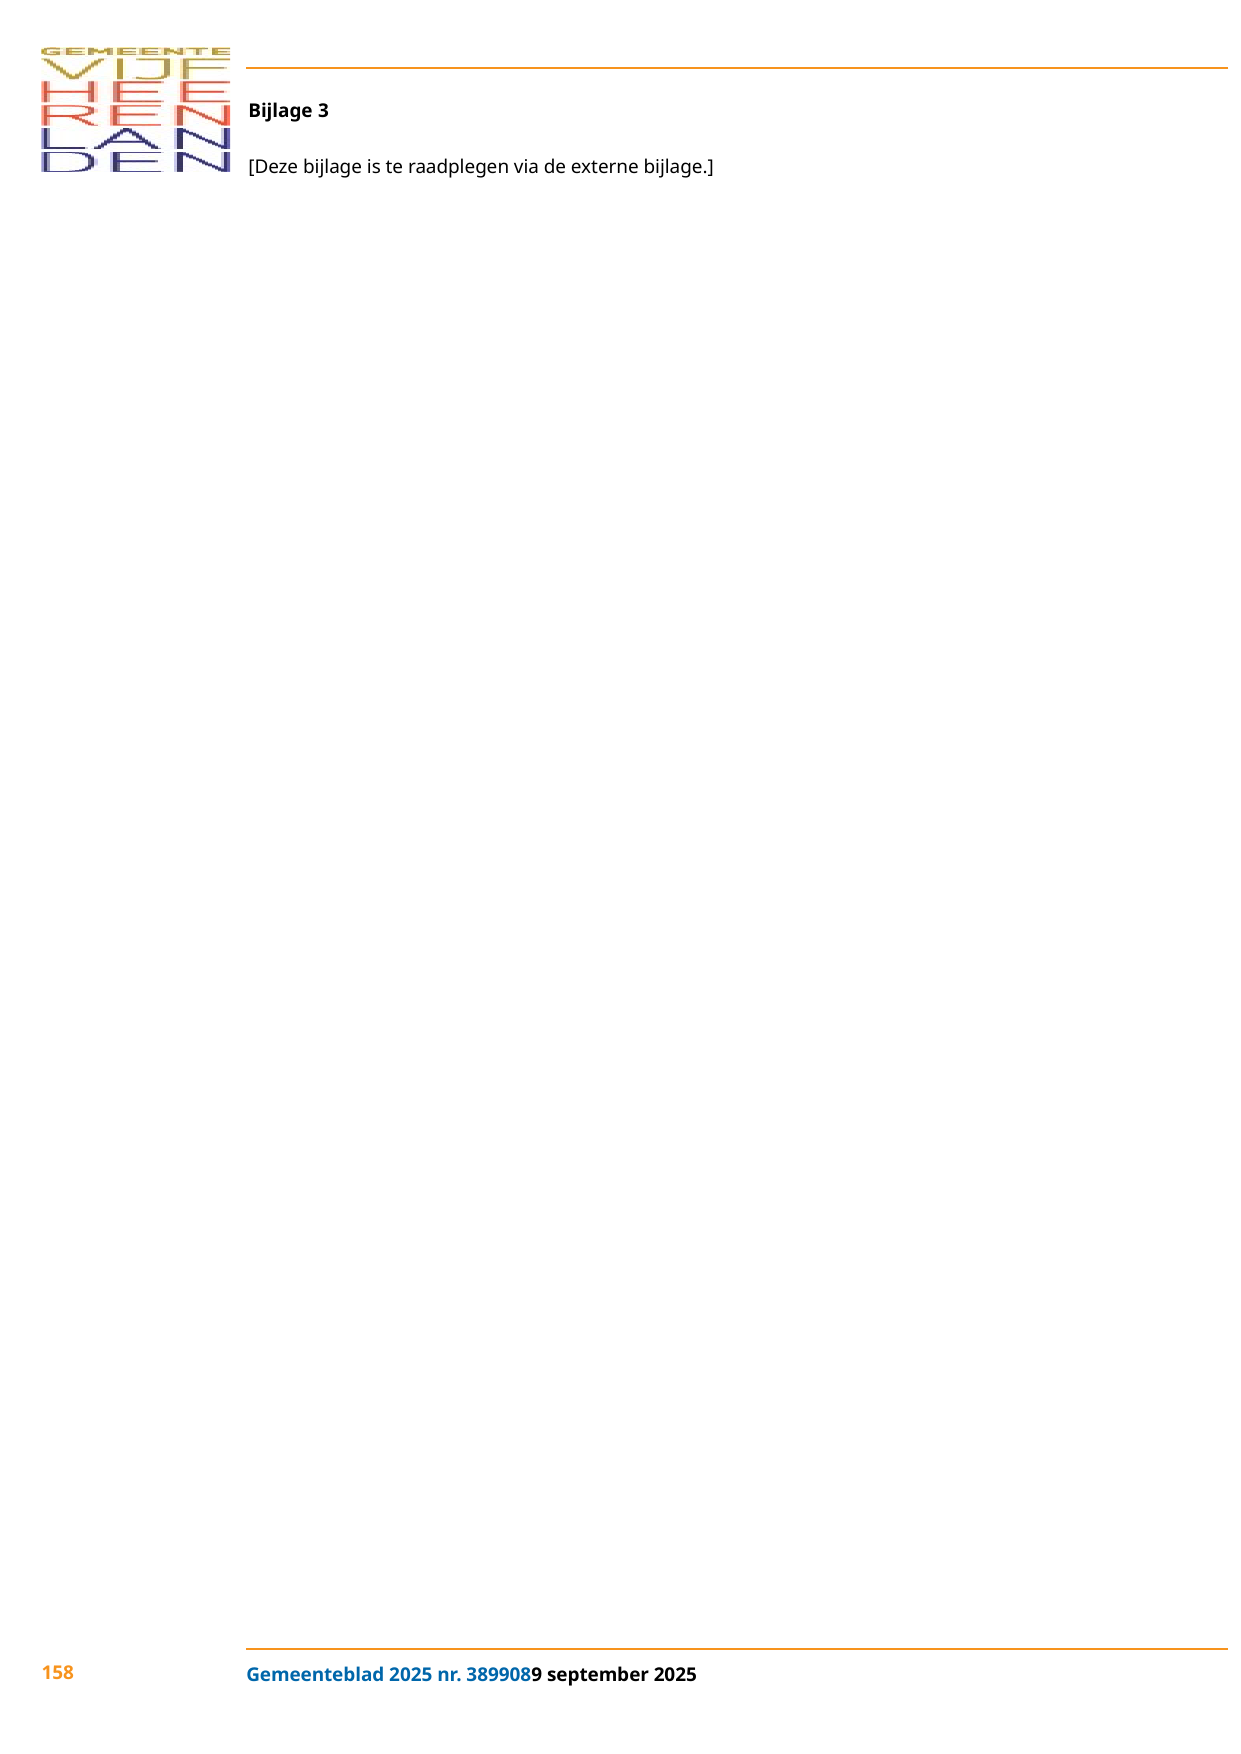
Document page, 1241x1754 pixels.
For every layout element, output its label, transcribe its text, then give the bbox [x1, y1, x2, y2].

text Bijlage 3 [248, 95, 1152, 123]
picture [41, 47, 231, 172]
text [Deze bijlage is te raadplegen via de externe bijlage.] [248, 153, 1152, 179]
